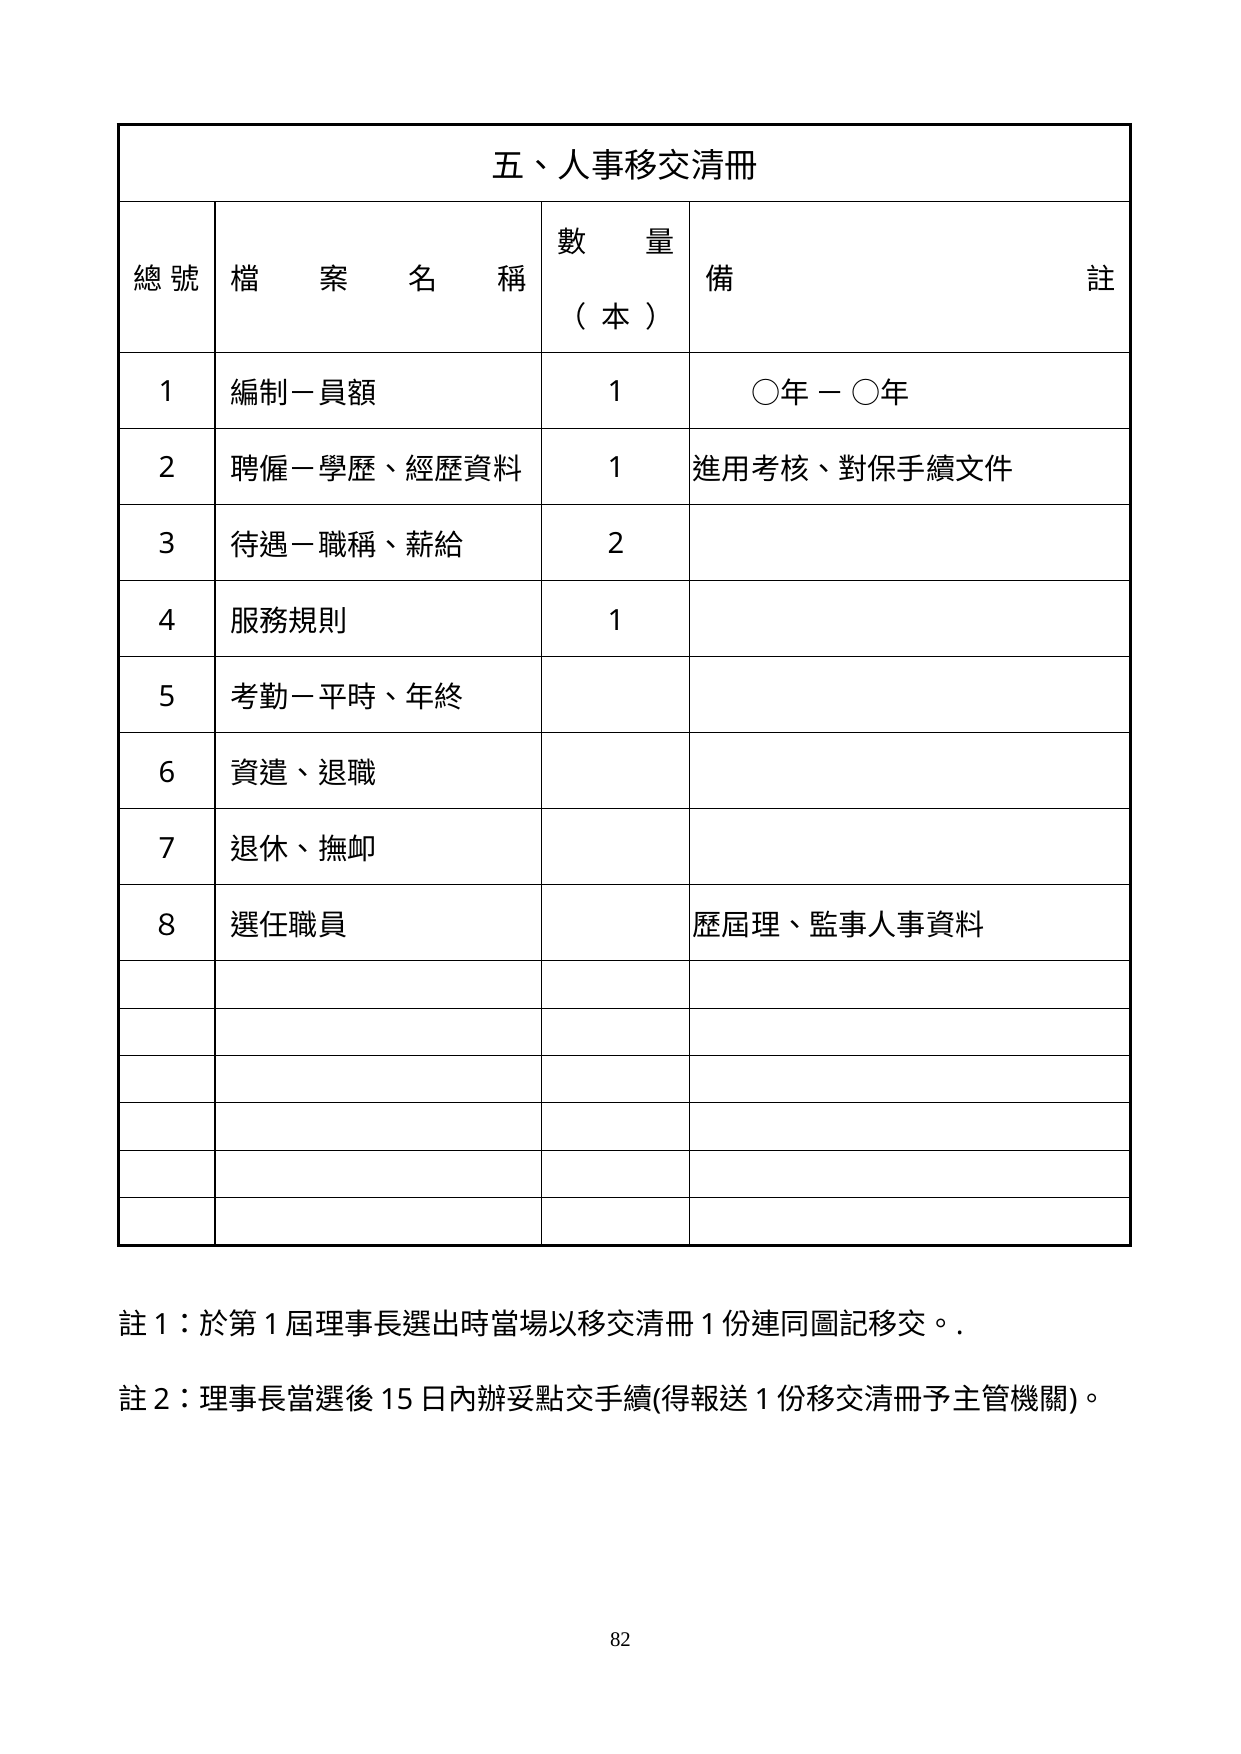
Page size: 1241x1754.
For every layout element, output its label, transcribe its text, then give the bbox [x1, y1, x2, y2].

table_cell [690, 1151, 1129, 1197]
table_cell [542, 1009, 689, 1055]
table_cell [120, 961, 214, 1008]
table_cell 5 [120, 657, 214, 732]
table_cell [216, 1009, 541, 1055]
table_header 五、人事移交清冊 [120, 126, 1129, 201]
table_cell 2 [120, 429, 214, 504]
table_cell 6 [120, 733, 214, 808]
table_cell 服務規則 [216, 581, 541, 656]
table_cell 3 [120, 505, 214, 580]
table_cell 4 [120, 581, 214, 656]
table_cell [216, 1056, 541, 1102]
table_cell ８ [120, 885, 214, 960]
table_cell [542, 1103, 689, 1149]
table_cell [690, 961, 1129, 1008]
table_cell 數量（本） [542, 202, 689, 352]
table_cell [542, 657, 689, 732]
table_cell [690, 657, 1129, 732]
table_cell [542, 1198, 689, 1244]
table_cell 1 [120, 353, 214, 428]
table_cell [542, 809, 689, 884]
table_cell 編制－員額 [216, 353, 541, 428]
table_cell [216, 961, 541, 1008]
table_cell [542, 1056, 689, 1102]
table_cell [120, 1056, 214, 1102]
text 註2：理事長當選後15日內辦妥點交手續(得報送1份移交清冊予主管機關)。 [118, 1360, 1122, 1435]
table_cell [690, 1198, 1129, 1244]
table_cell [542, 885, 689, 960]
table_cell [542, 961, 689, 1008]
table_cell 資遣、退職 [216, 733, 541, 808]
table_cell 歷屆理、監事人事資料 [690, 885, 1129, 960]
table_cell [690, 733, 1129, 808]
table_cell 選任職員 [216, 885, 541, 960]
table_cell [690, 809, 1129, 884]
table_cell 聘僱－學歷、經歷資料 [216, 429, 541, 504]
table_cell 總號 [120, 202, 214, 352]
table_cell [690, 1056, 1129, 1102]
table_cell [690, 1103, 1129, 1149]
text 註1：於第1屆理事長選出時當場以移交清冊1份連同圖記移交。. [118, 1285, 1122, 1360]
table_cell [120, 1198, 214, 1244]
table_cell 退休、撫卹 [216, 809, 541, 884]
table_cell 進用考核、對保手續文件 [690, 429, 1129, 504]
table_cell 1 [542, 429, 689, 504]
table_cell 備註 [690, 202, 1129, 352]
table_cell 待遇－職稱、薪給 [216, 505, 541, 580]
table_cell [542, 733, 689, 808]
table_cell 檔案名稱 [216, 202, 541, 352]
table_cell [690, 581, 1129, 656]
table_cell 1 [542, 581, 689, 656]
table_cell [690, 1009, 1129, 1055]
table_cell 1 [542, 353, 689, 428]
table_cell [216, 1103, 541, 1149]
table_cell [120, 1151, 214, 1197]
table_cell [216, 1198, 541, 1244]
table_cell ○年 － ○年 [690, 353, 1129, 428]
table_cell [690, 505, 1129, 580]
table_cell [542, 1151, 689, 1197]
table_cell [216, 1151, 541, 1197]
table_cell 7 [120, 809, 214, 884]
table_cell 考勤－平時、年終 [216, 657, 541, 732]
table_cell 2 [542, 505, 689, 580]
table_cell [120, 1103, 214, 1149]
table_cell [120, 1009, 214, 1055]
